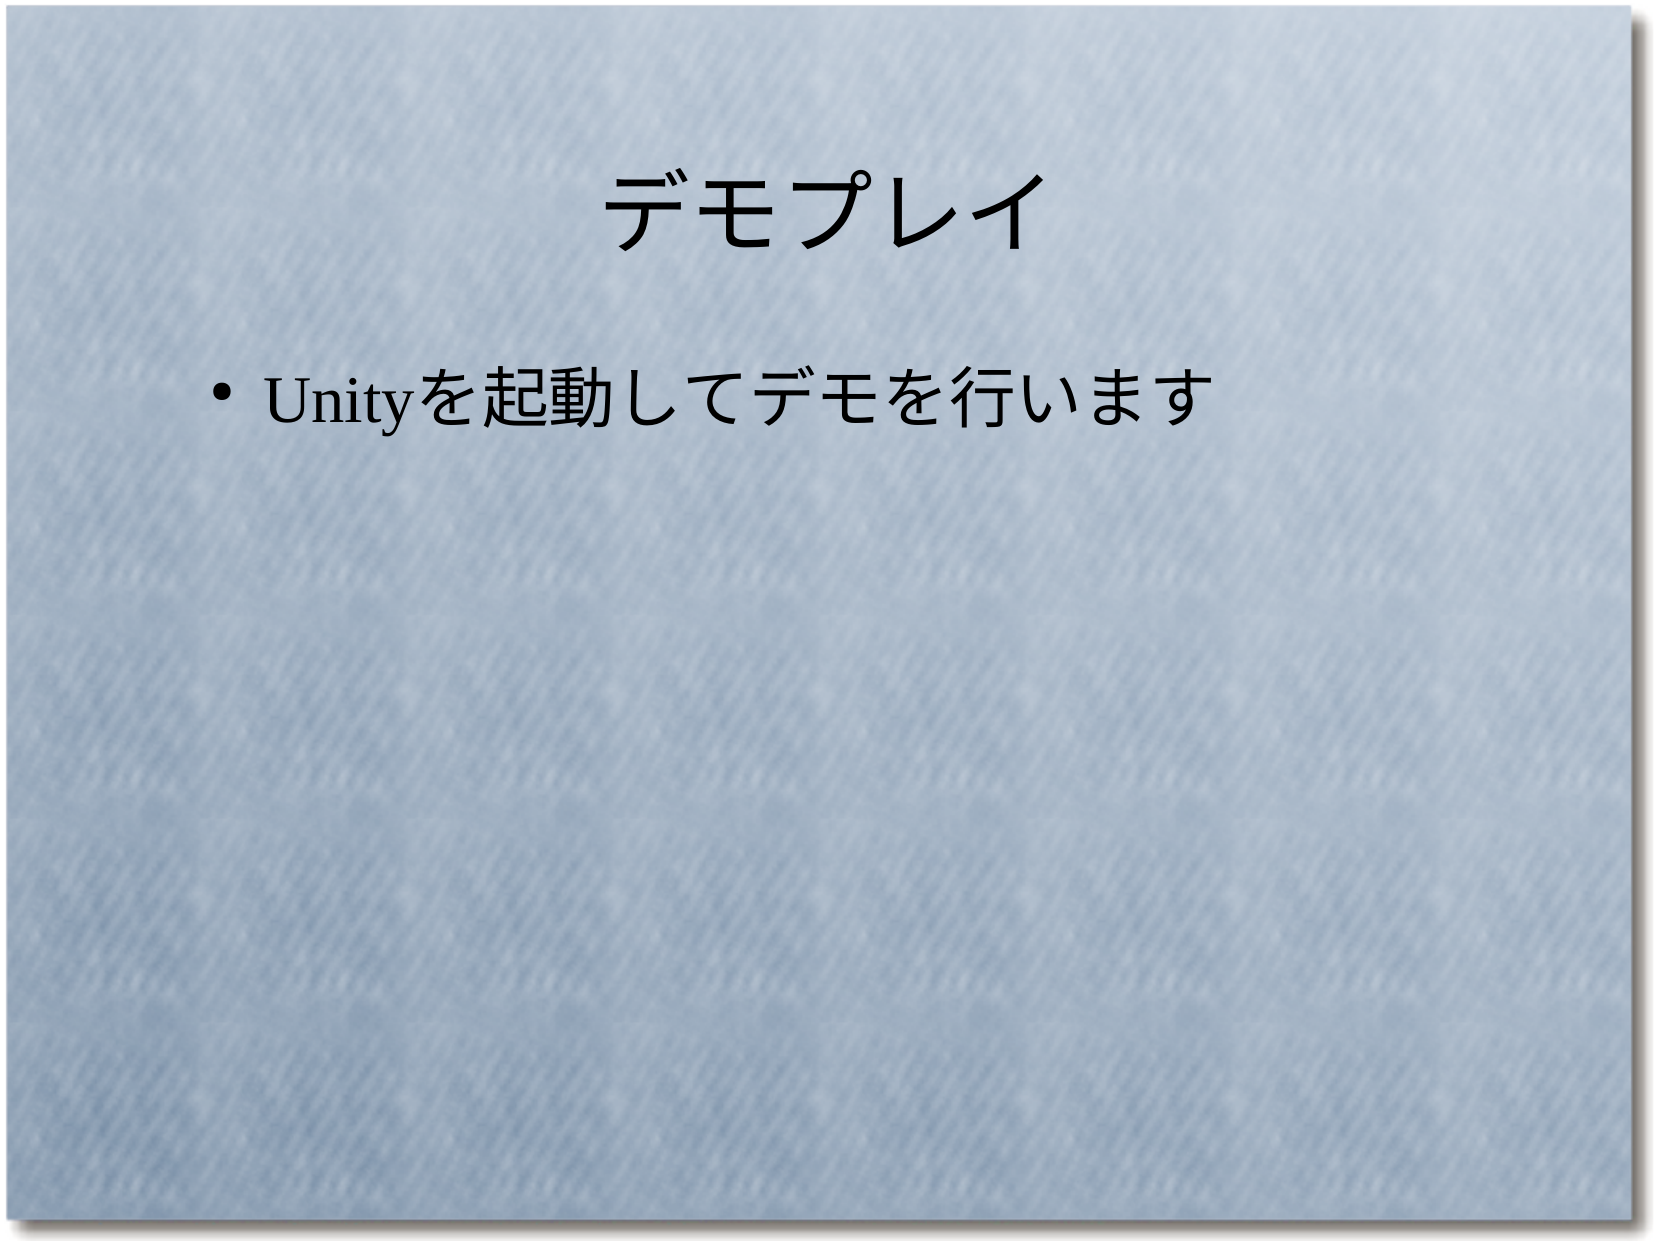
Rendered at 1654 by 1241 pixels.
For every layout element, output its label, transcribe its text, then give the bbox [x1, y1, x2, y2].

picture [0, 0, 1654, 1241]
title デモプレイ [121, 102, 1534, 310]
list Unityを起動してデモを行います [121, 344, 1534, 1065]
